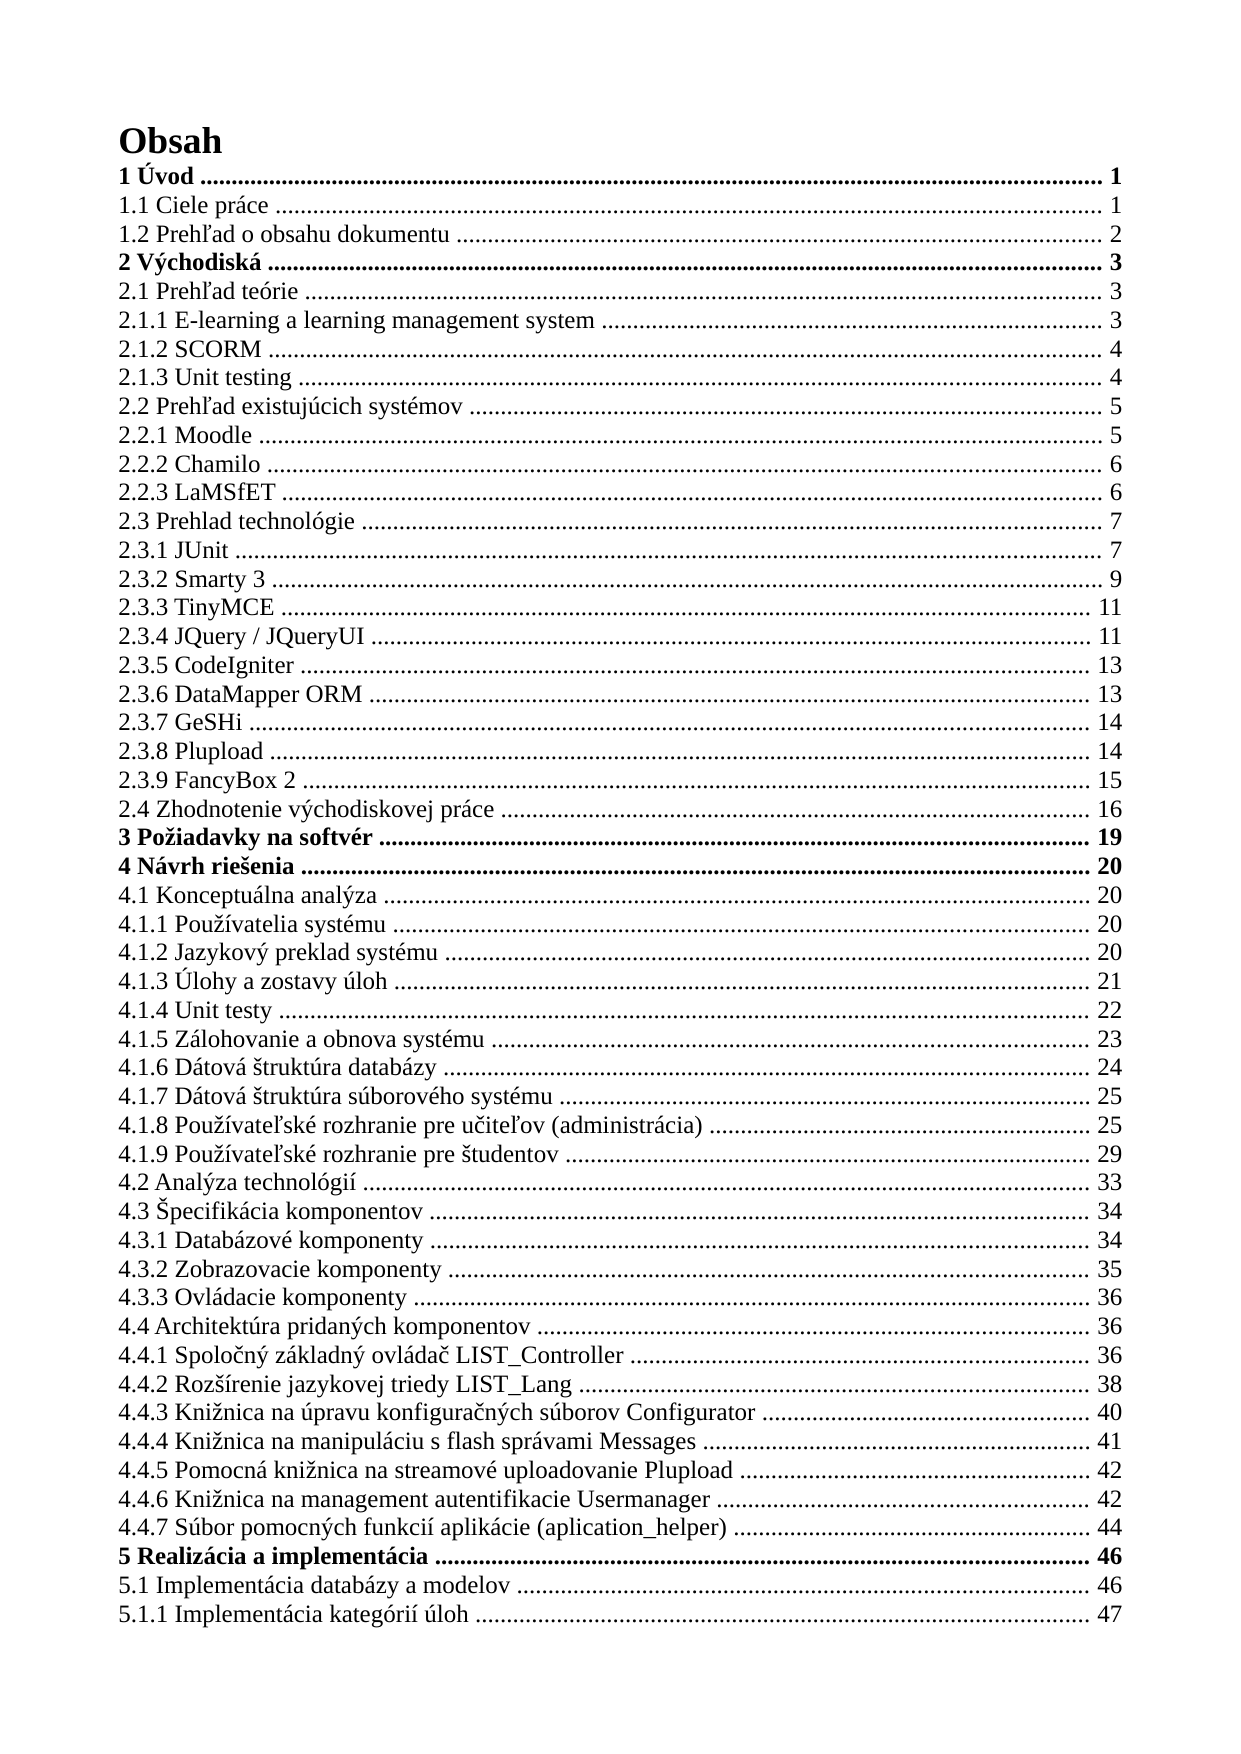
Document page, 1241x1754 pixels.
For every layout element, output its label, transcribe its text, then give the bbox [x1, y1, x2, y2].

text 4.4.5 Pomocná knižnica na streamové uploadovanie Plupload 42 [118, 1455, 1122, 1484]
text 5.1 Implementácia databázy a modelov 46 [118, 1570, 1122, 1599]
text 4.4 Architektúra pridaných komponentov 36 [118, 1311, 1122, 1340]
text 2.3.6 DataMapper ORM 13 [118, 679, 1122, 707]
text 2.3.9 FancyBox 2 15 [118, 765, 1122, 794]
text 2.3.1 JUnit 7 [118, 535, 1122, 564]
text 1 Úvod 1 [118, 161, 1122, 190]
text 4.1.7 Dátová štruktúra súborového systému 25 [118, 1081, 1122, 1110]
text 4.4.6 Knižnica na management autentifikacie Usermanager 42 [118, 1484, 1122, 1512]
text 2 Východiská 3 [118, 247, 1122, 276]
text 4.4.3 Knižnica na úpravu konfiguračných súborov Configurator 40 [118, 1397, 1122, 1426]
text 4.1.9 Používateľské rozhranie pre študentov 29 [118, 1139, 1122, 1167]
text 2.2.3 LaMSfET 6 [118, 477, 1122, 506]
text 2.2 Prehľad existujúcich systémov 5 [118, 391, 1122, 420]
text 4.4.7 Súbor pomocných funkcií aplikácie (aplication_helper) 44 [118, 1512, 1122, 1541]
text 4.3 Špecifikácia komponentov 34 [118, 1196, 1122, 1225]
text 4.4.2 Rozšírenie jazykovej triedy LIST_Lang 38 [118, 1369, 1122, 1397]
text 4.1.8 Používateľské rozhranie pre učiteľov (administrácia) 25 [118, 1110, 1122, 1139]
text 4.1.4 Unit testy 22 [118, 995, 1122, 1024]
text 2.2.2 Chamilo 6 [118, 449, 1122, 477]
text 2.3.8 Plupload 14 [118, 736, 1122, 765]
subtitle Obsah [118, 118, 1122, 161]
text 2.4 Zhodnotenie východiskovej práce 16 [118, 794, 1122, 822]
text 2.3.5 CodeIgniter 13 [118, 650, 1122, 679]
text 2.3.4 JQuery / JQueryUI 11 [118, 621, 1122, 650]
text 1.2 Prehľad o obsahu dokumentu 2 [118, 219, 1122, 247]
text 2.3.2 Smarty 3 9 [118, 564, 1122, 592]
text 4.1 Konceptuálna analýza 20 [118, 880, 1122, 909]
text 4.1.2 Jazykový preklad systému 20 [118, 937, 1122, 966]
text 2.3 Prehlad technológie 7 [118, 506, 1122, 535]
text 4.3.3 Ovládacie komponenty 36 [118, 1282, 1122, 1311]
text 4.3.1 Databázové komponenty 34 [118, 1225, 1122, 1254]
text 4.2 Analýza technológií 33 [118, 1167, 1122, 1196]
text 5.1.1 Implementácia kategórií úloh 47 [118, 1599, 1122, 1627]
text 4.3.2 Zobrazovacie komponenty 35 [118, 1254, 1122, 1282]
text 4.1.5 Zálohovanie a obnova systému 23 [118, 1024, 1122, 1052]
text 2.1.1 E-learning a learning management system 3 [118, 305, 1122, 334]
text 4.4.4 Knižnica na manipuláciu s flash správami Messages 41 [118, 1426, 1122, 1455]
text 4.1.3 Úlohy a zostavy úloh 21 [118, 966, 1122, 995]
text 2.3.7 GeSHi 14 [118, 707, 1122, 736]
text 4.4.1 Spoločný základný ovládač LIST_Controller 36 [118, 1340, 1122, 1369]
text 5 Realizácia a implementácia 46 [118, 1541, 1122, 1570]
text 4.1.6 Dátová štruktúra databázy 24 [118, 1052, 1122, 1081]
text 1.1 Ciele práce 1 [118, 190, 1122, 219]
text 4.1.1 Používatelia systému 20 [118, 909, 1122, 937]
text 2.1.2 SCORM 4 [118, 334, 1122, 362]
text 3 Požiadavky na softvér 19 [118, 822, 1122, 851]
text 2.1.3 Unit testing 4 [118, 362, 1122, 391]
text 2.1 Prehľad teórie 3 [118, 276, 1122, 305]
text 2.3.3 TinyMCE 11 [118, 592, 1122, 621]
text 4 Návrh riešenia 20 [118, 851, 1122, 880]
text 2.2.1 Moodle 5 [118, 420, 1122, 449]
